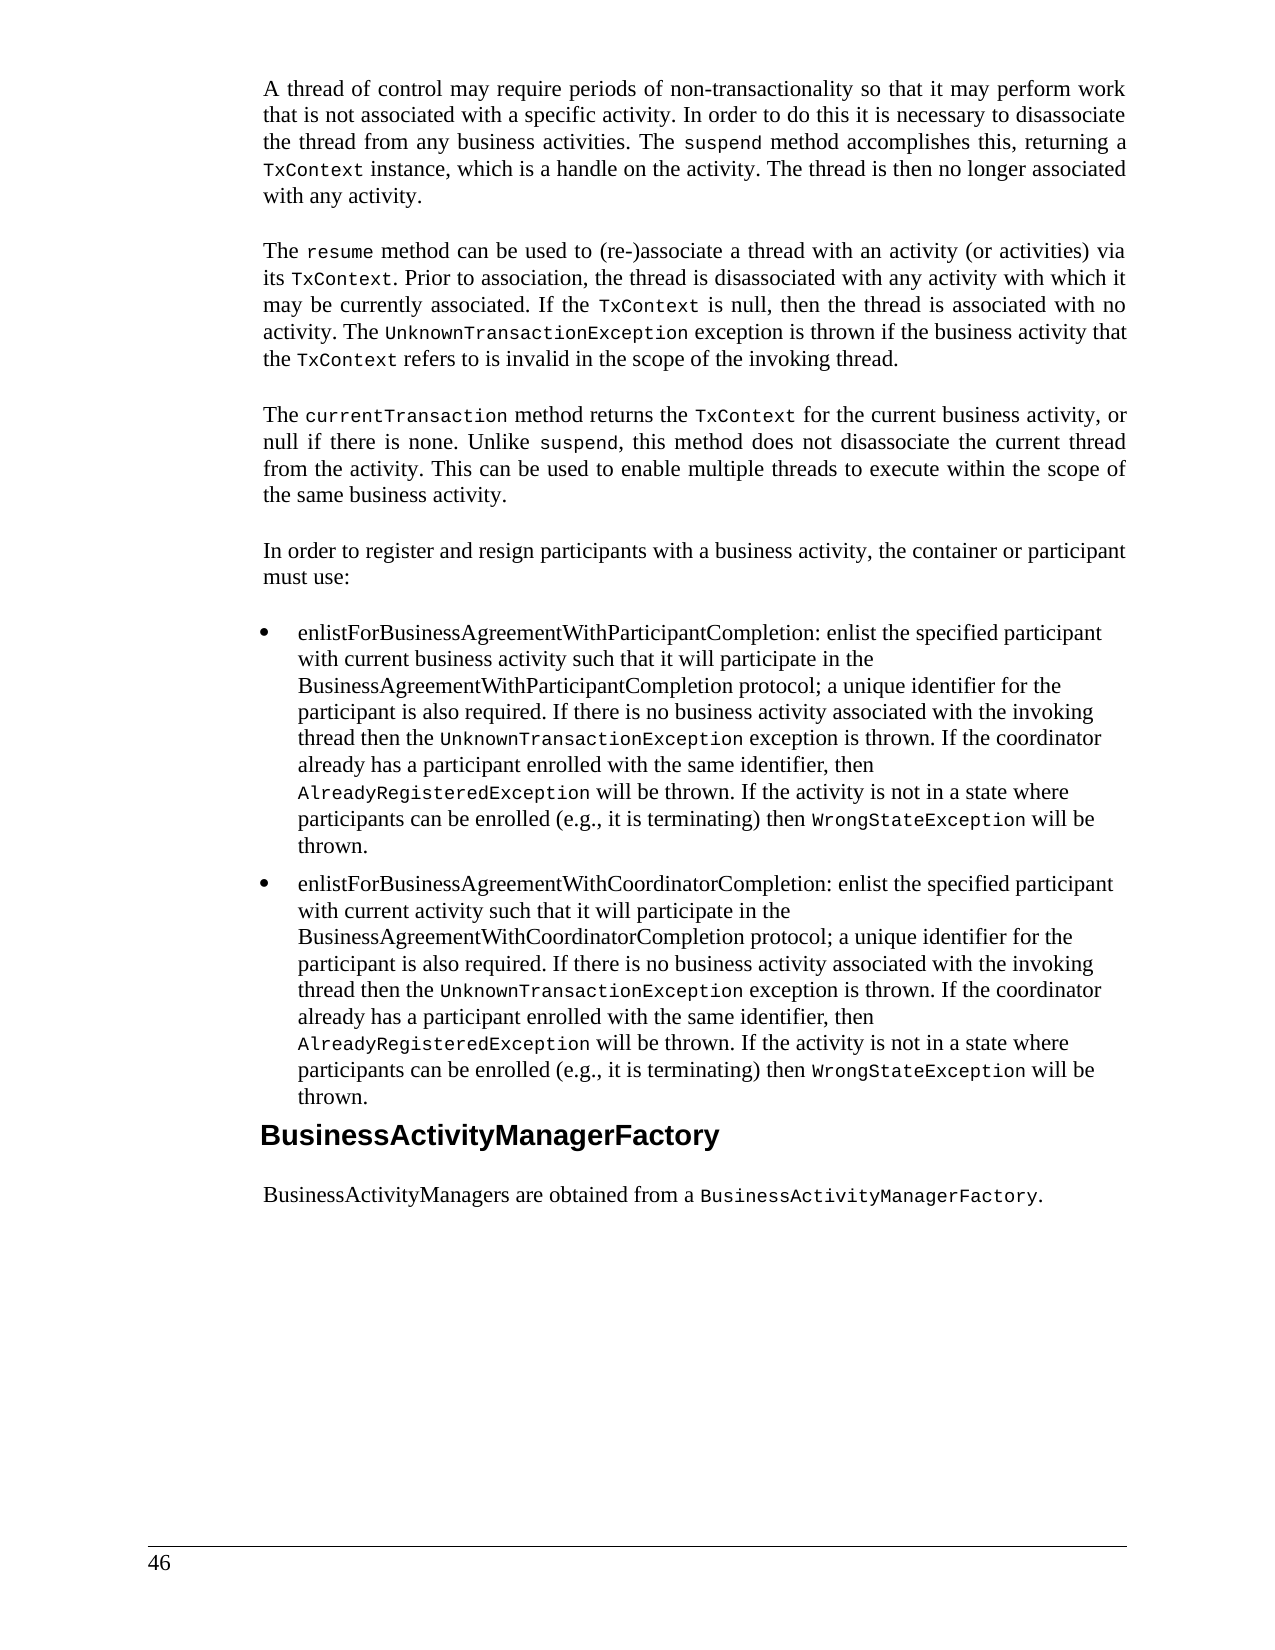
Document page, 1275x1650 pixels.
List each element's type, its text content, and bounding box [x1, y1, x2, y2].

list enlistForBusinessAgreementWithCoordinatorCompletion: enlist the specified participant with current activity such that it will participate in the BusinessAgreementWithCoordinatorCompletion protocol; a unique identifier for the participant is also required. If there is no business activity associated with the invoking thread then the UnknownTransactionException exception is thrown. If the coordinator already has a participant enrolled with the same identifier, then AlreadyRegisteredException will be thrown. If the activity is not in a state where participants can be enrolled (e.g., it is terminating) then WrongStateException will be thrown. [260, 871, 1127, 1109]
text A thread of control may require periods of non-transactionality so that it may perform work that is not associated with a specific activity. In order to do this it is necessary to disassociate the thread from any business activities. The suspend method accomplishes this, returning a TxContext instance, which is a handle on the activity. The thread is then no longer associated with any activity. [263, 75, 1127, 208]
text BusinessActivityManagers are obtained from a BusinessActivityManagerFactory. [263, 1181, 1127, 1208]
list enlistForBusinessAgreementWithParticipantCompletion: enlist the specified participant with current business activity such that it will participate in the BusinessAgreementWithParticipantCompletion protocol; a unique identifier for the participant is also required. If there is no business activity associated with the invoking thread then the UnknownTransactionException exception is thrown. If the coordinator already has a participant enrolled with the same identifier, then AlreadyRegisteredException will be thrown. If the activity is not in a state where participants can be enrolled (e.g., it is terminating) then WrongStateException will be thrown. [260, 619, 1127, 858]
text In order to register and resign participants with a business activity, the container or participant must use: [263, 537, 1127, 590]
text The currentTransaction method returns the TxContext for the current business activity, or null if there is none. Unlike suspend, this method does not disassociate the current thread from the activity. This can be used to enable multiple threads to execute within the scope of the same business activity. [263, 401, 1127, 508]
text The resume method can be used to (re-)associate a thread with an activity (or activities) via its TxContext. Prior to association, the thread is disassociated with any activity with which it may be currently associated. If the TxContext is null, then the thread is associated with no activity. The UnknownTransactionException exception is thrown if the business activity that the TxContext refers to is invalid in the scope of the invoking thread. [263, 237, 1127, 372]
subtitle BusinessActivityManagerFactory [148, 1118, 1127, 1151]
